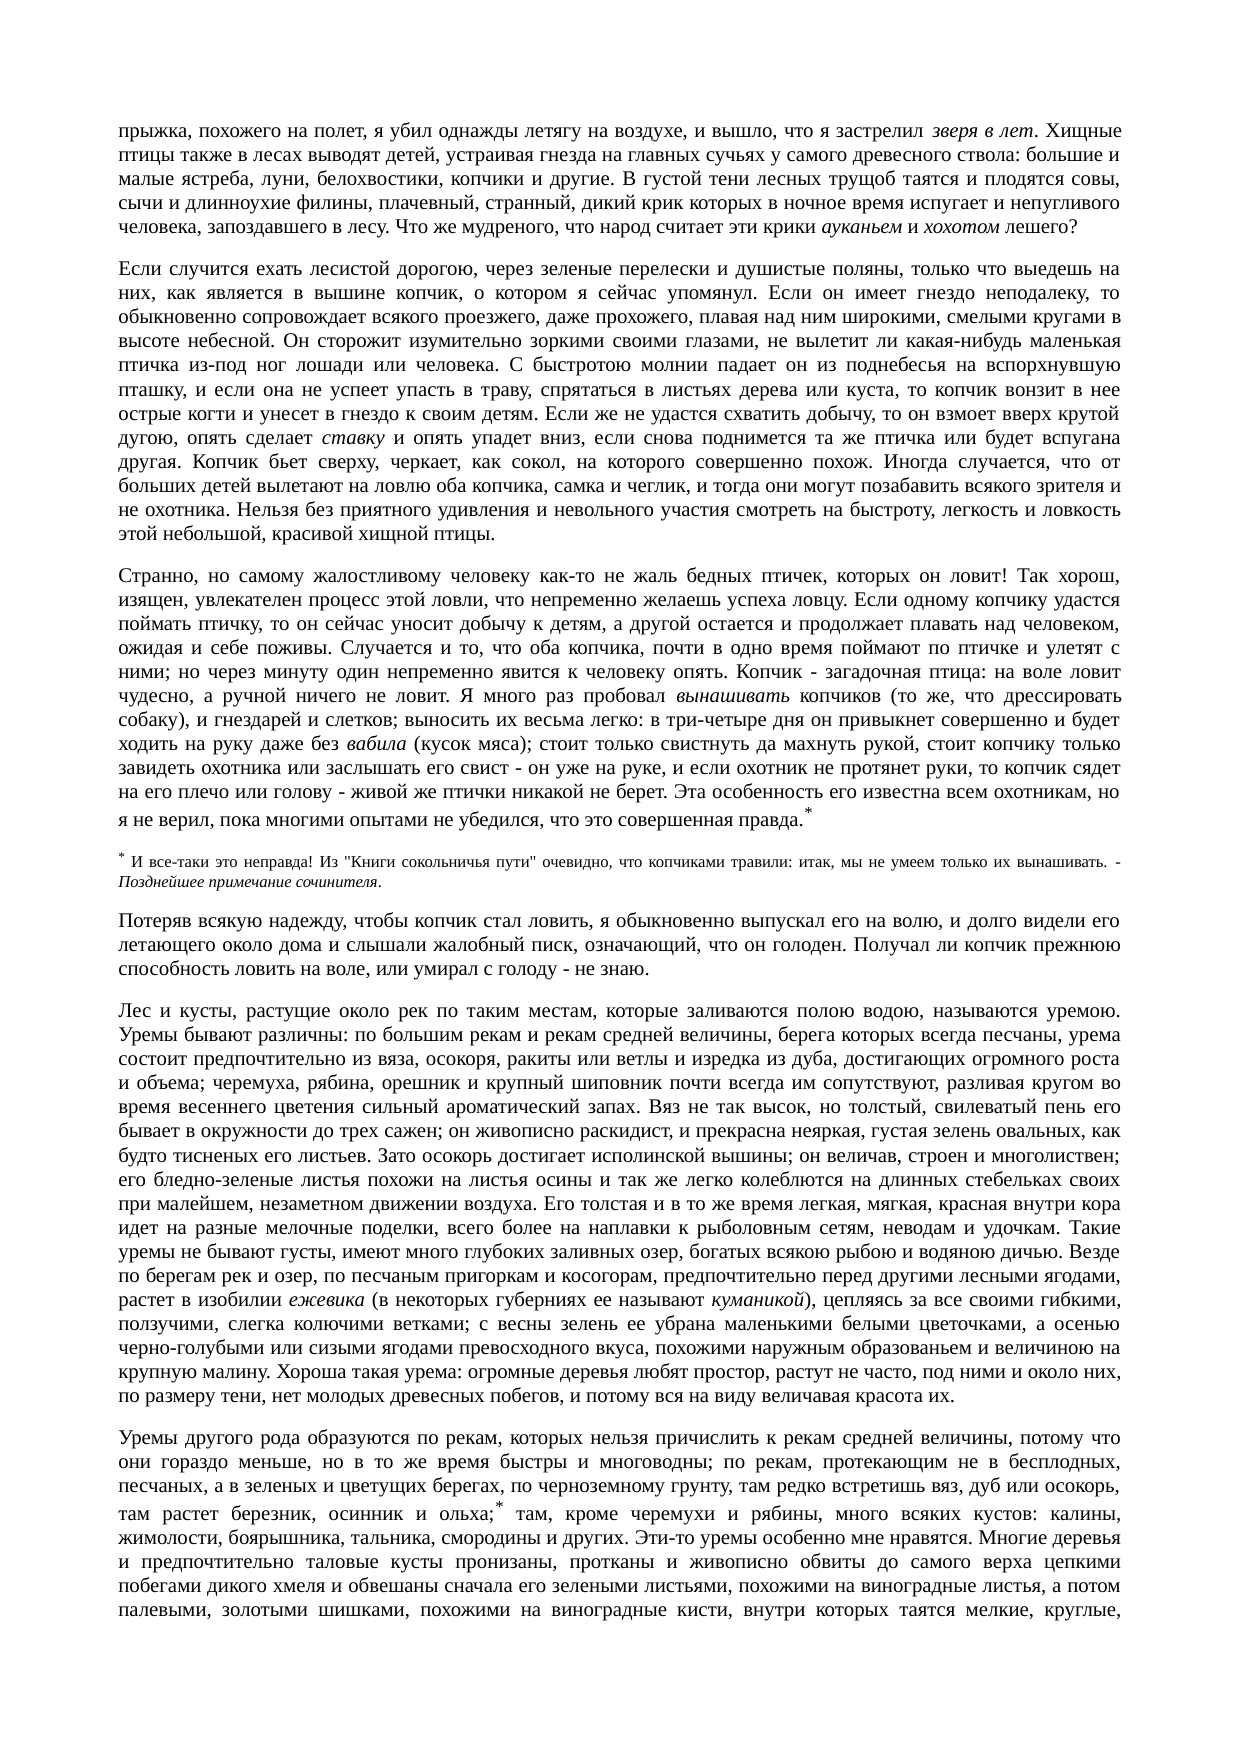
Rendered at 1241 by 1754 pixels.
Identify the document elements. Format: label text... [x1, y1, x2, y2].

text Странно, но самому жалостливому человеку как-то не жаль бедных птичек, которых он ловит! Так хорош, изящен, увлекателен процесс этой ловли, что непременно желаешь успеха ловцу. Если одному копчику удастся поймать птичку, то он сейчас уносит добычу к детям, а другой остается и продолжает плавать над человеком, ожидая и себе поживы. Случается и то, что оба копчика, почти в одно время поймают по птичке и улетят с ними; но через минуту один непременно явится к человеку опять. Копчик - загадочная птица: на воле ловит чудесно, а ручной ничего не ловит. Я много раз пробовал вынашивать копчиков (то же, что дрессировать собаку), и гнездарей и слетков; выносить их весьма легко: в три-четыре дня он привыкнет совершенно и будет ходить на руку даже без вабила (кусок мяса); стоит только свистнуть да махнуть рукой, стоит копчику только завидеть охотника или заслышать его свист - он уже на руке, и если охотник не протянет руки, то копчик сядет на его плечо или голову - живой же птички никакой не берет. Эта особенность его известна всем охотникам, но я не верил, пока многими опытами не убедился, что это совершенная правда.* [118, 563, 1122, 831]
text Лес и кусты, растущие около рек по таким местам, которые заливаются полою водою, называются уремою. Уремы бывают различны: по большим рекам и рекам средней величины, берега которых всегда песчаны, урема состоит предпочтительно из вяза, осокоря, ракиты или ветлы и изредка из дуба, достигающих огромного роста и объема; черемуха, рябина, орешник и крупный шиповник почти всегда им сопутствуют, разливая кругом во время весеннего цветения сильный ароматический запах. Вяз не так высок, но толстый, свилеватый пень его бывает в окружности до трех сажен; он живописно раскидист, и прекрасна неяркая, густая зелень овальных, как будто тисненых его листьев. Зато осокорь достигает исполинской вышины; он величав, строен и многолиствен; его бледно-зеленые листья похожи на листья осины и так же легко колеблются на длинных стебельках своих при малейшем, незаметном движении воздуха. Его толстая и в то же время легкая, мягкая, красная внутри кора идет на разные мелочные поделки, всего более на наплавки к рыболовным сетям, неводам и удочкам. Такие уремы не бывают густы, имеют много глубоких заливных озер, богатых всякою рыбою и водяною дичью. Везде по берегам рек и озер, по песчаным пригоркам и косогорам, предпочтительно перед другими лесными ягодами, растет в изобилии ежевика (в некоторых губерниях ее называют куманикой), цепляясь за все своими гибкими, ползучими, слегка колючими ветками; с весны зелень ее убрана маленькими белыми цветочками, а осенью черно-голубыми или сизыми ягодами превосходного вкуса, похожими наружным образованьем и величиною на крупную малину. Хороша такая урема: огромные деревья любят простор, растут не часто, под ними и около них, по размеру тени, нет молодых древесных побегов, и потому вся на виду величавая красота их. [118, 998, 1122, 1407]
text Уремы другого рода образуются по рекам, которых нельзя причислить к рекам средней величины, потому что они гораздо меньше, но в то же время быстры и многоводны; по рекам, протекающим не в бесплодных, песчаных, а в зеленых и цветущих берегах, по черноземному грунту, там редко встретишь вяз, дуб или осокорь, там растет березник, осинник и ольха;* там, кроме черемухи и рябины, много всяких кустов: калины, жимолости, боярышника, тальника, смородины и других. Эти-то уремы особенно мне нравятся. Многие деревья и предпочтительно таловые кусты пронизаны, протканы и живописно обвиты до самого верха цепкими побегами дикого хмеля и обвешаны сначала его зелеными листьями, похожими на виноградные листья, а потом палевыми, золотыми шишками, похожими на виноградные кисти, внутри которых таятся мелкие, круглые, [118, 1425, 1122, 1621]
text * И все-таки это неправда! Из "Книги сокольничья пути" очевидно, что копчиками травили: итак, мы не умеем только их вынашивать. - Позднейшее примечание сочинителя. [118, 849, 1122, 891]
text прыжка, похожего на полет, я убил однажды летягу на воздухе, и вышло, что я застрелил зверя в лет. Хищные птицы также в лесах выводят детей, устраивая гнезда на главных сучьях у самого древесного ствола: большие и малые ястреба, луни, белохвостики, копчики и другие. В густой тени лесных трущоб таятся и плодятся совы, сычи и длинноухие филины, плачевный, странный, дикий крик которых в ночное время испугает и непугливого человека, запоздавшего в лесу. Что же мудреного, что народ считает эти крики ауканьем и хохотом лешего? [118, 118, 1122, 238]
text Если случится ехать лесистой дорогою, через зеленые перелески и душистые поляны, только что выедешь на них, как является в вышине копчик, о котором я сейчас упомянул. Если он имеет гнездо неподалеку, то обыкновенно сопровождает всякого проезжего, даже прохожего, плавая над ним широкими, смелыми кругами в высоте небесной. Он сторожит изумительно зоркими своими глазами, не вылетит ли какая-нибудь маленькая птичка из-под ног лошади или человека. С быстротою молнии падает он из поднебесья на вспорхнувшую пташку, и если она не успеет упасть в траву, спрятаться в листьях дерева или куста, то копчик вонзит в нее острые когти и унесет в гнездо к своим детям. Если же не удастся схватить добычу, то он взмоет вверх крутой дугою, опять сделает ставку и опять упадет вниз, если снова поднимется та же птичка или будет вспугана другая. Копчик бьет сверху, черкает, как сокол, на которого совершенно похож. Иногда случается, что от больших детей вылетают на ловлю оба копчика, самка и чеглик, и тогда они могут позабавить всякого зрителя и не охотника. Нельзя без приятного удивления и невольного участия смотреть на быстроту, легкость и ловкость этой небольшой, красивой хищной птицы. [118, 256, 1122, 545]
text Потеряв всякую надежду, чтобы копчик стал ловить, я обыкновенно выпускал его на волю, и долго видели его летающего около дома и слышали жалобный писк, означающий, что он голоден. Получал ли копчик прежнюю способность ловить на воле, или умирал с голоду - не знаю. [118, 908, 1122, 980]
